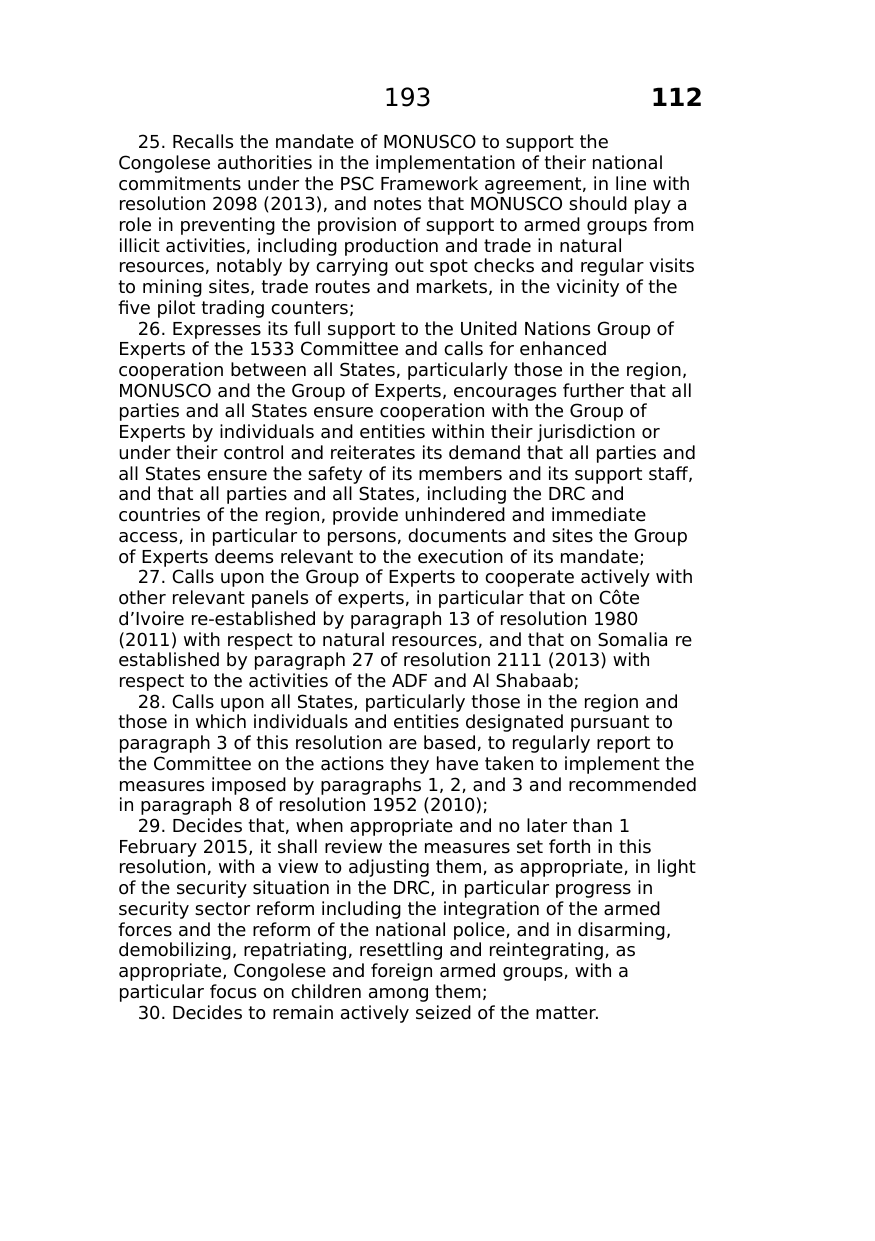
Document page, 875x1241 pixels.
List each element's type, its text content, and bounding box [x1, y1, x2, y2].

text 28. Calls upon all States, particularly those in the region and those in which individuals and entities designated pursuant to paragraph 3 of this resolution are based, to regularly report to the Committee on the actions they have taken to implement the measures imposed by paragraphs 1, 2, and 3 and recommended in paragraph 8 of resolution 1952 (2010); [118, 692, 703, 816]
text 25. Recalls the mandate of MONUSCO to support the Congolese authorities in the implementation of their national commitments under the PSC Framework agreement, in line with resolution 2098 (2013), and notes that MONUSCO should play a role in preventing the provision of support to armed groups from illicit activities, including production and trade in natural resources, notably by carrying out spot checks and regular visits to mining sites, trade routes and markets, in the vicinity of the five pilot trading counters; [118, 132, 703, 318]
text 26. Expresses its full support to the United Nations Group of Experts of the 1533 Committee and calls for enhanced cooperation between all States, particularly those in the region, MONUSCO and the Group of Experts, encourages further that all parties and all States ensure cooperation with the Group of Experts by individuals and entities within their jurisdiction or under their control and reiterates its demand that all parties and all States ensure the safety of its members and its support staff, and that all parties and all States, including the DRC and countries of the region, provide unhindered and immediate access, in particular to persons, documents and sites the Group of Experts deems relevant to the execution of its mandate; [118, 318, 703, 567]
text 27. Calls upon the Group of Experts to cooperate actively with other relevant panels of experts, in particular that on Côte d’Ivoire re-established by paragraph 13 of resolution 1980 (2011) with respect to natural resources, and that on Somalia re established by paragraph 27 of resolution 2111 (2013) with respect to the activities of the ADF and Al Shabaab; [118, 567, 703, 692]
text 30. Decides to remain actively seized of the matter. [118, 1002, 703, 1023]
text 29. Decides that, when appropriate and no later than 1 February 2015, it shall review the measures set forth in this resolution, with a view to adjusting them, as appropriate, in light of the security situation in the DRC, in particular progress in security sector reform including the integration of the armed forces and the reform of the national police, and in disarming, demobilizing, repatriating, resettling and reintegrating, as appropriate, Congolese and foreign armed groups, with a particular focus on children among them; [118, 816, 703, 1002]
